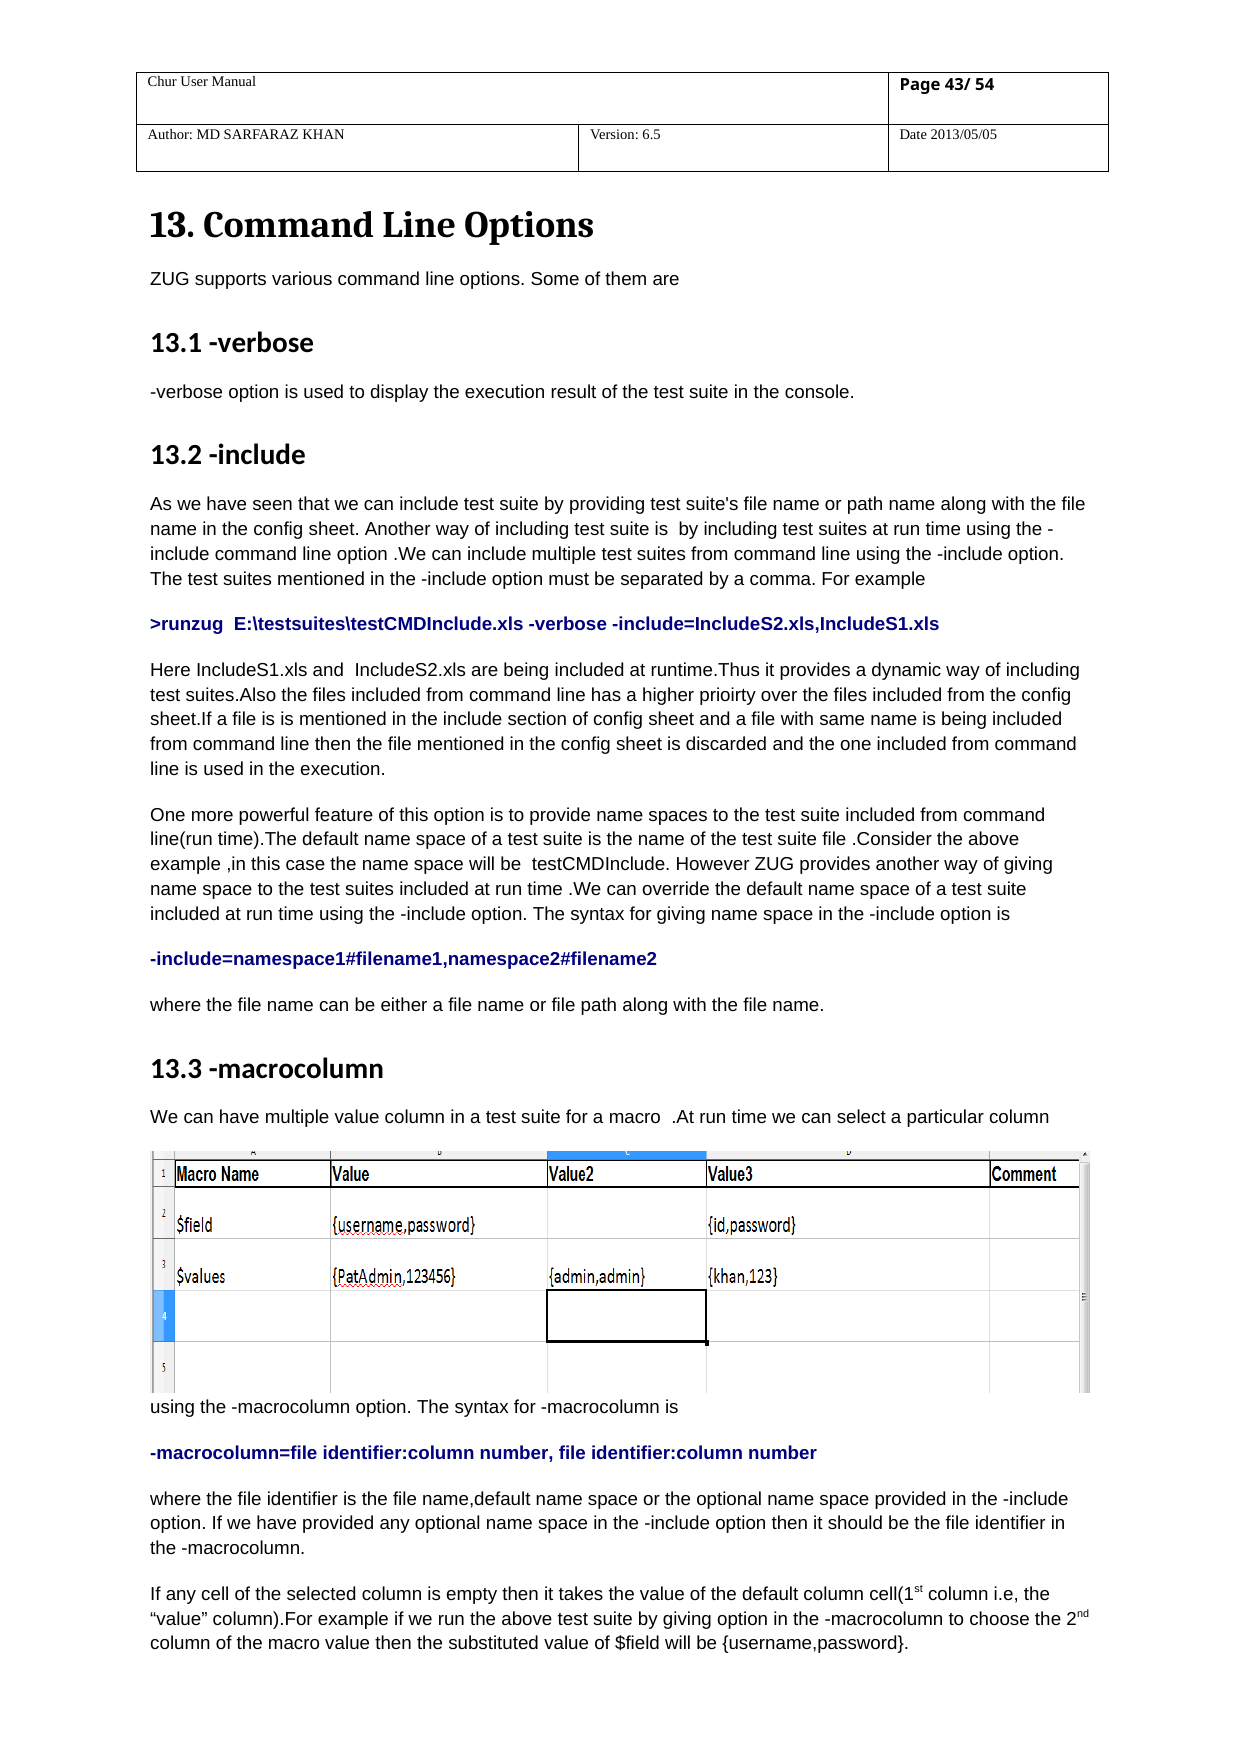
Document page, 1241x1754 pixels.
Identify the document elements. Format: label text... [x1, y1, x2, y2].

subtitle 13.3 -macrocolumn [150, 1050, 1090, 1085]
text where the file name can be either a file name or file path along with the file name. [150, 994, 1090, 1015]
text As we have seen that we can include test suite by providing test suite's file name or path name along with the file name in the config sheet. Another way of including test suite is by including test suites at run time using the -include command line option .We can include multiple test suites from command line using the -include option. The test suites mentioned in the -include option must be separated by a comma. For example [150, 493, 1090, 589]
text -macrocolumn=file identifier:column number, file identifier:column number [150, 1442, 1090, 1463]
text If any cell of the selected column is empty then it takes the value of the default column cell(1st column i.e, the “value” column).For example if we run the above test suite by giving option in the -macrocolumn to choose the 2nd column of the macro value then the substituted value of $field will be {username,password}. [150, 1582, 1090, 1654]
subtitle 13.2 -include [150, 436, 1090, 472]
text -include=namespace1#filename1,namespace2#filename2 [150, 948, 1090, 970]
text One more powerful feature of this option is to provide name spaces to the test suite included from command line(run time).The default name space of a test suite is the name of the test suite file .Consider the above example ,in this case the name space will be testCMDInclude. However ZUG provides another way of giving name space to the test suites included at run time .We can override the default name space of a test suite included at run time using the -include option. The syntax for giving name space in the -include option is [150, 803, 1090, 924]
text where the file identifier is the file name,default name space or the optional name space provided in the -include option. If we have provided any optional name space in the -include option then it should be the file identifier in the -macrocolumn. [150, 1487, 1090, 1558]
subtitle 13. Command Line Options [150, 204, 1090, 247]
text Here IncludeS1.xls and IncludeS2.xls are being included at runtime.Thus it provides a dynamic way of including test suites.Also the files included from command line has a higher prioirty over the files included from the config sheet.If a file is is mentioned in the include section of config sheet and a file with same name is being included from command line then the file mentioned in the config sheet is discarded and the one included from command line is used in the execution. [150, 658, 1090, 779]
text using the -macrocolumn option. The syntax for -macrocolumn is [150, 1393, 1090, 1418]
text -verbose option is used to display the execution result of the test suite in the console. [150, 380, 1090, 402]
text We can have multiple value column in a test suite for a macro .At run time we can select a particular column [150, 1106, 1090, 1128]
subtitle 13.1 -verbose [150, 324, 1090, 359]
text >runzug E:\testsuites\testCMDInclude.xls -verbose -include=IncludeS2.xls,IncludeS1.xls [150, 613, 1090, 634]
text ZUG supports various command line options. Some of them are [150, 268, 1090, 289]
